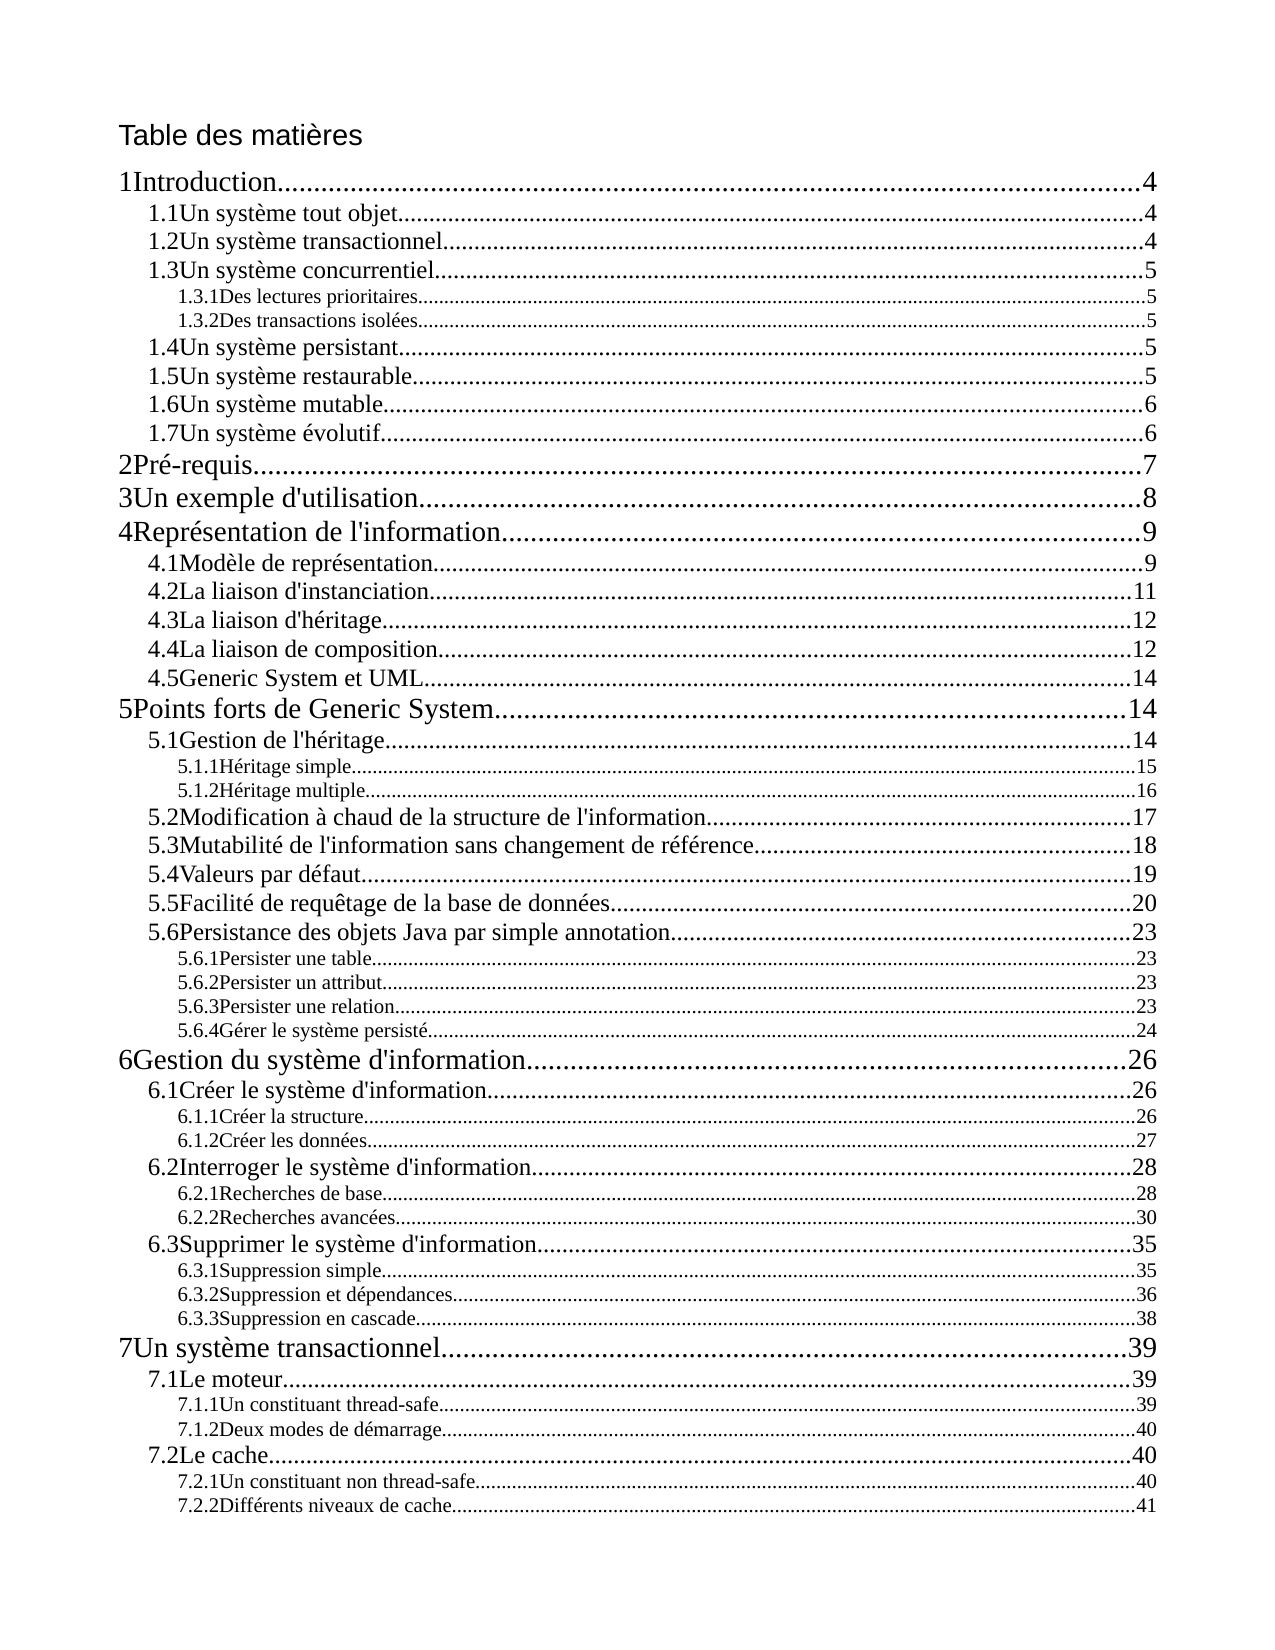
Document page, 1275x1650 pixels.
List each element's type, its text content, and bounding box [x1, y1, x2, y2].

text 6.1.2Créer les données 27 [177, 1128, 1157, 1152]
text 5.2Modification à chaud de la structure de l'information 17 [148, 802, 1157, 831]
text 1.2Un système transactionnel 4 [148, 226, 1157, 255]
text 7.1.1Un constituant thread-safe 39 [177, 1392, 1157, 1416]
text 5.6.3Persister une relation 23 [177, 994, 1157, 1018]
text 4.4La liaison de composition 12 [148, 634, 1157, 663]
text 6.3.3Suppression en cascade 38 [177, 1306, 1157, 1330]
text 6.3Supprimer le système d'information 35 [148, 1229, 1157, 1258]
text 1.4Un système persistant 5 [148, 332, 1157, 361]
text 5.1.2Héritage multiple 16 [177, 778, 1157, 802]
text 6.2.1Recherches de base 28 [177, 1181, 1157, 1205]
text 5.6.2Persister un attribut 23 [177, 970, 1157, 994]
text 1.5Un système restaurable 5 [148, 361, 1157, 389]
text 4.2La liaison d'instanciation 11 [148, 576, 1157, 605]
text 6.2Interroger le système d'information 28 [148, 1152, 1157, 1181]
text 3Un exemple d'utilisation 8 [118, 481, 1157, 514]
text 7.2.2Différents niveaux de cache 41 [177, 1493, 1157, 1517]
subtitle Table des matières [118, 118, 1157, 152]
text 6.1.1Créer la structure 26 [177, 1104, 1157, 1128]
text 7Un système transactionnel 39 [118, 1330, 1157, 1364]
text 5Points forts de Generic System 14 [118, 691, 1157, 725]
text 7.1.2Deux modes de démarrage 40 [177, 1416, 1157, 1441]
text 4.1Modèle de représentation 9 [148, 548, 1157, 576]
text 1.3.1Des lectures prioritaires 5 [177, 284, 1157, 308]
text 7.1Le moteur 39 [148, 1364, 1157, 1392]
text 1.7Un système évolutif 6 [148, 418, 1157, 447]
text 4.3La liaison d'héritage 12 [148, 605, 1157, 634]
text 5.6.4Gérer le système persisté 24 [177, 1018, 1157, 1042]
text 5.1Gestion de l'héritage 14 [148, 725, 1157, 754]
text 7.2.1Un constituant non thread-safe 40 [177, 1469, 1157, 1493]
text 4Représentation de l'information 9 [118, 514, 1157, 548]
text 5.6Persistance des objets Java par simple annotation 23 [148, 917, 1157, 946]
text 1Introduction 4 [118, 164, 1157, 198]
text 6.3.1Suppression simple 35 [177, 1258, 1157, 1282]
text 5.5Facilité de requêtage de la base de données 20 [148, 888, 1157, 917]
text 5.6.1Persister une table 23 [177, 946, 1157, 970]
text 6Gestion du système d'information 26 [118, 1042, 1157, 1075]
text 1.6Un système mutable 6 [148, 389, 1157, 418]
text 6.3.2Suppression et dépendances 36 [177, 1282, 1157, 1306]
text 4.5Generic System et UML 14 [148, 663, 1157, 691]
text 6.1Créer le système d'information 26 [148, 1075, 1157, 1104]
text 2Pré-requis 7 [118, 447, 1157, 481]
text 5.4Valeurs par défaut 19 [148, 859, 1157, 888]
text 6.2.2Recherches avancées 30 [177, 1205, 1157, 1229]
text 1.1Un système tout objet 4 [148, 198, 1157, 226]
text 5.1.1Héritage simple 15 [177, 754, 1157, 778]
text 1.3.2Des transactions isolées 5 [177, 308, 1157, 332]
text 5.3Mutabilité de l'information sans changement de référence 18 [148, 831, 1157, 859]
text 1.3Un système concurrentiel 5 [148, 255, 1157, 284]
text 7.2Le cache 40 [148, 1441, 1157, 1469]
